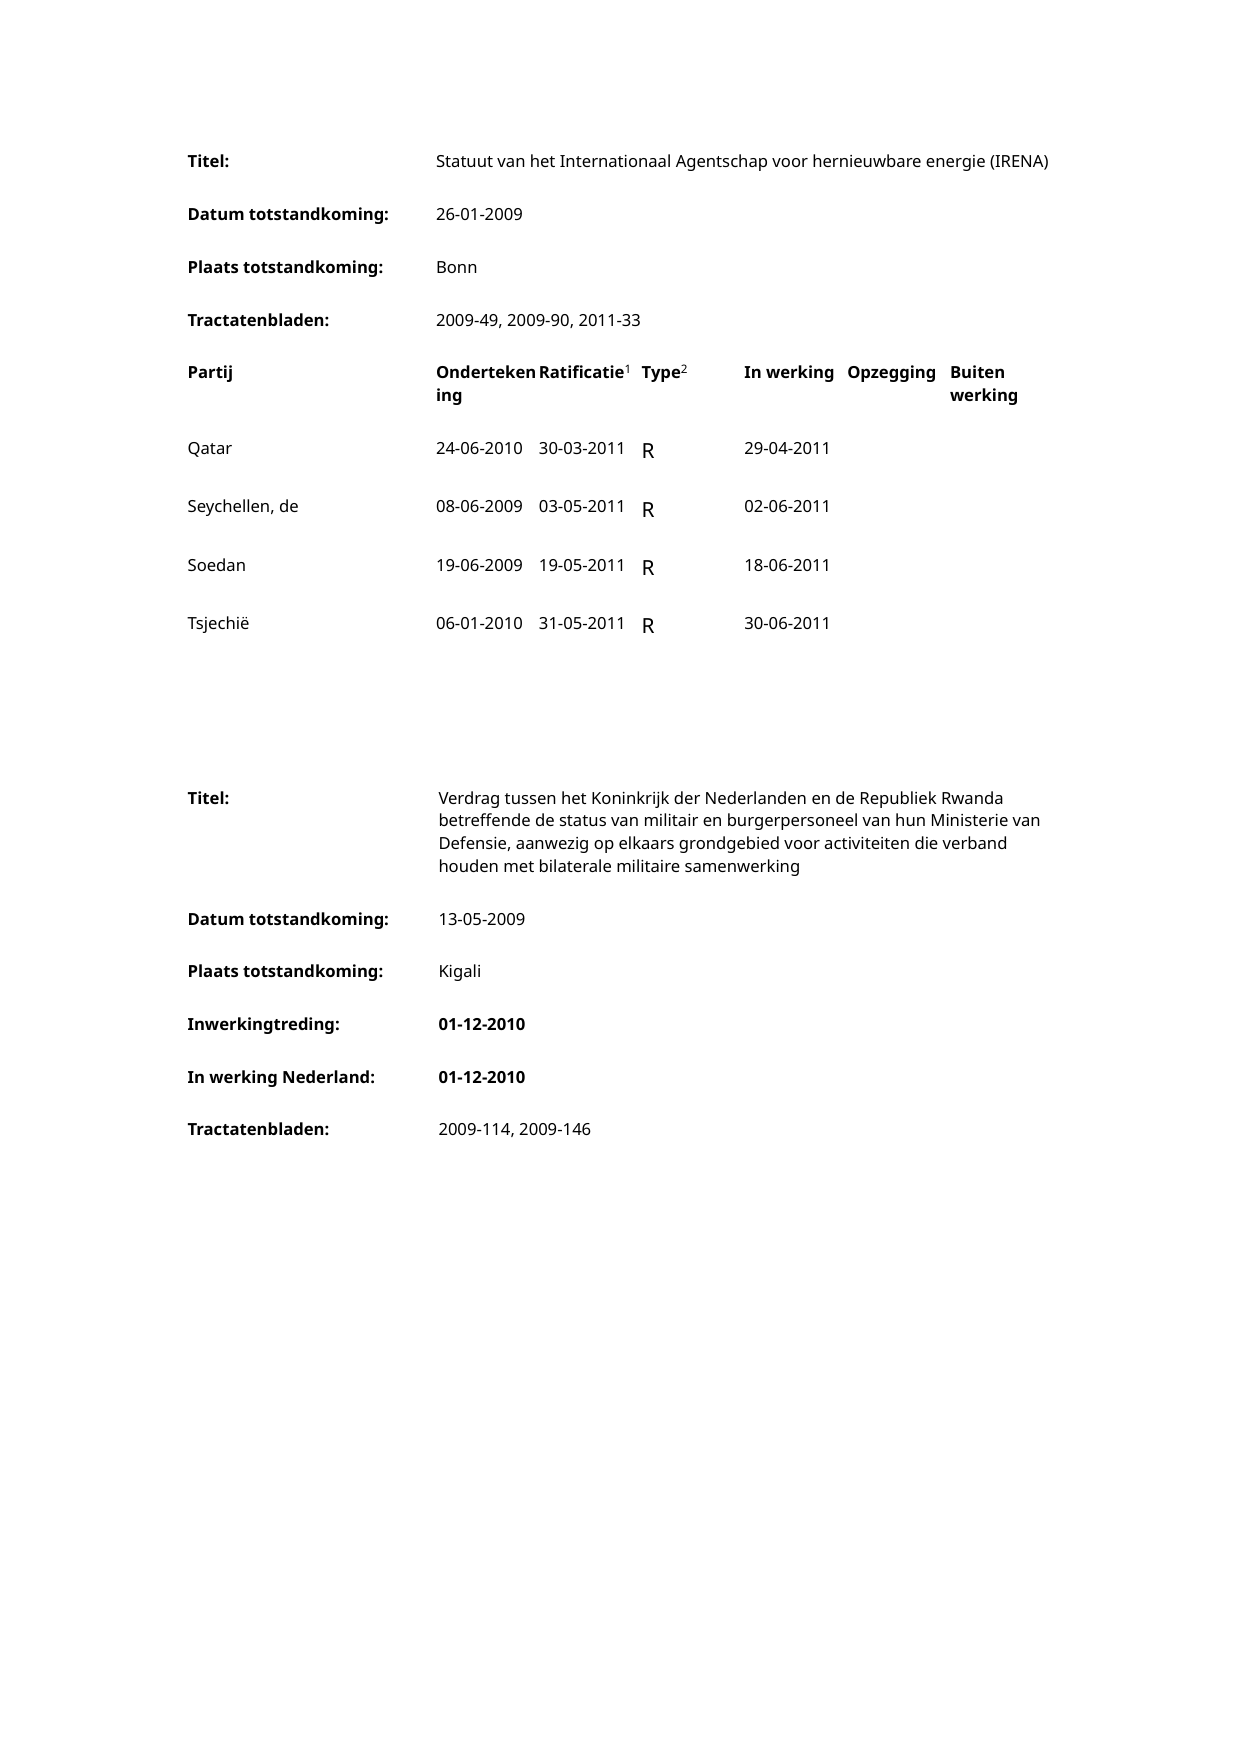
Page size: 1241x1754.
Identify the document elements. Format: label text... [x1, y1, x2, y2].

table_cell [847, 612, 950, 670]
table_cell R [641, 436, 744, 495]
table_cell Opzegging [847, 361, 950, 436]
table_cell Datum totstandkoming: [188, 907, 438, 960]
table_cell [847, 495, 950, 553]
table_cell 19-05-2011 [539, 553, 641, 612]
table_cell 01-12-2010 [438, 1013, 1053, 1065]
table_cell In werking [744, 361, 847, 436]
table_cell [188, 1171, 1053, 1229]
table_cell Plaats totstandkoming: [188, 960, 438, 1013]
table_header Titel: [188, 150, 436, 203]
table_cell 31-05-2011 [539, 612, 641, 670]
table_cell R [641, 495, 744, 553]
table_cell 24-06-2010 [436, 436, 539, 495]
table_header Titel: [188, 786, 438, 907]
table_cell R [641, 612, 744, 670]
table_cell 13-05-2009 [438, 907, 1053, 960]
table_cell [950, 495, 1053, 553]
table_cell [847, 553, 950, 612]
table_cell [847, 436, 950, 495]
table_cell In werking Nederland: [188, 1065, 438, 1118]
table_cell Buiten werking [950, 361, 1053, 436]
table_cell Plaats totstandkoming: [188, 255, 436, 308]
table_header Verdrag tussen het Koninkrijk der Nederlanden en de Republiek Rwanda betreffende de status van militair en burgerpersoneel van hun Ministerie van Defensie, aanwezig op elkaars grondgebied voor activiteiten die verband houden met bilaterale militaire samenwerking [438, 786, 1053, 907]
table_cell Datum totstandkoming: [188, 203, 436, 255]
table_cell Ratificatie1 [539, 361, 641, 436]
table_cell 30-06-2011 [744, 612, 847, 670]
table_cell R [641, 553, 744, 612]
table_cell 02-06-2011 [744, 495, 847, 553]
table_cell Tractatenbladen: [188, 1118, 438, 1171]
table_cell 19-06-2009 [436, 553, 539, 612]
table_cell 2009-49, 2009-90, 2011-33 [436, 308, 1053, 361]
table_cell 2009-114, 2009-146 [438, 1118, 1053, 1171]
table_cell Seychellen, de [188, 495, 436, 553]
table_cell Bonn [436, 255, 1053, 308]
table_cell 26-01-2009 [436, 203, 1053, 255]
table_cell Tractatenbladen: [188, 308, 436, 361]
table_cell 01-12-2010 [438, 1065, 1053, 1118]
table_cell [950, 436, 1053, 495]
table_cell Type2 [641, 361, 744, 436]
table_cell 06-01-2010 [436, 612, 539, 670]
table_cell Kigali [438, 960, 1053, 1013]
table_cell Partij [188, 361, 436, 436]
table_header Statuut van het Internationaal Agentschap voor hernieuwbare energie (IRENA) [436, 150, 1053, 203]
table_cell Ondertekening [436, 361, 539, 436]
table_cell Inwerkingtreding: [188, 1013, 438, 1065]
table_cell [950, 553, 1053, 612]
table_cell Tsjechië [188, 612, 436, 670]
table_cell 29-04-2011 [744, 436, 847, 495]
table_cell 03-05-2011 [539, 495, 641, 553]
table_cell Qatar [188, 436, 436, 495]
table_cell Soedan [188, 553, 436, 612]
table_cell [950, 612, 1053, 670]
table_cell 08-06-2009 [436, 495, 539, 553]
table_cell 30-03-2011 [539, 436, 641, 495]
table_cell 18-06-2011 [744, 553, 847, 612]
